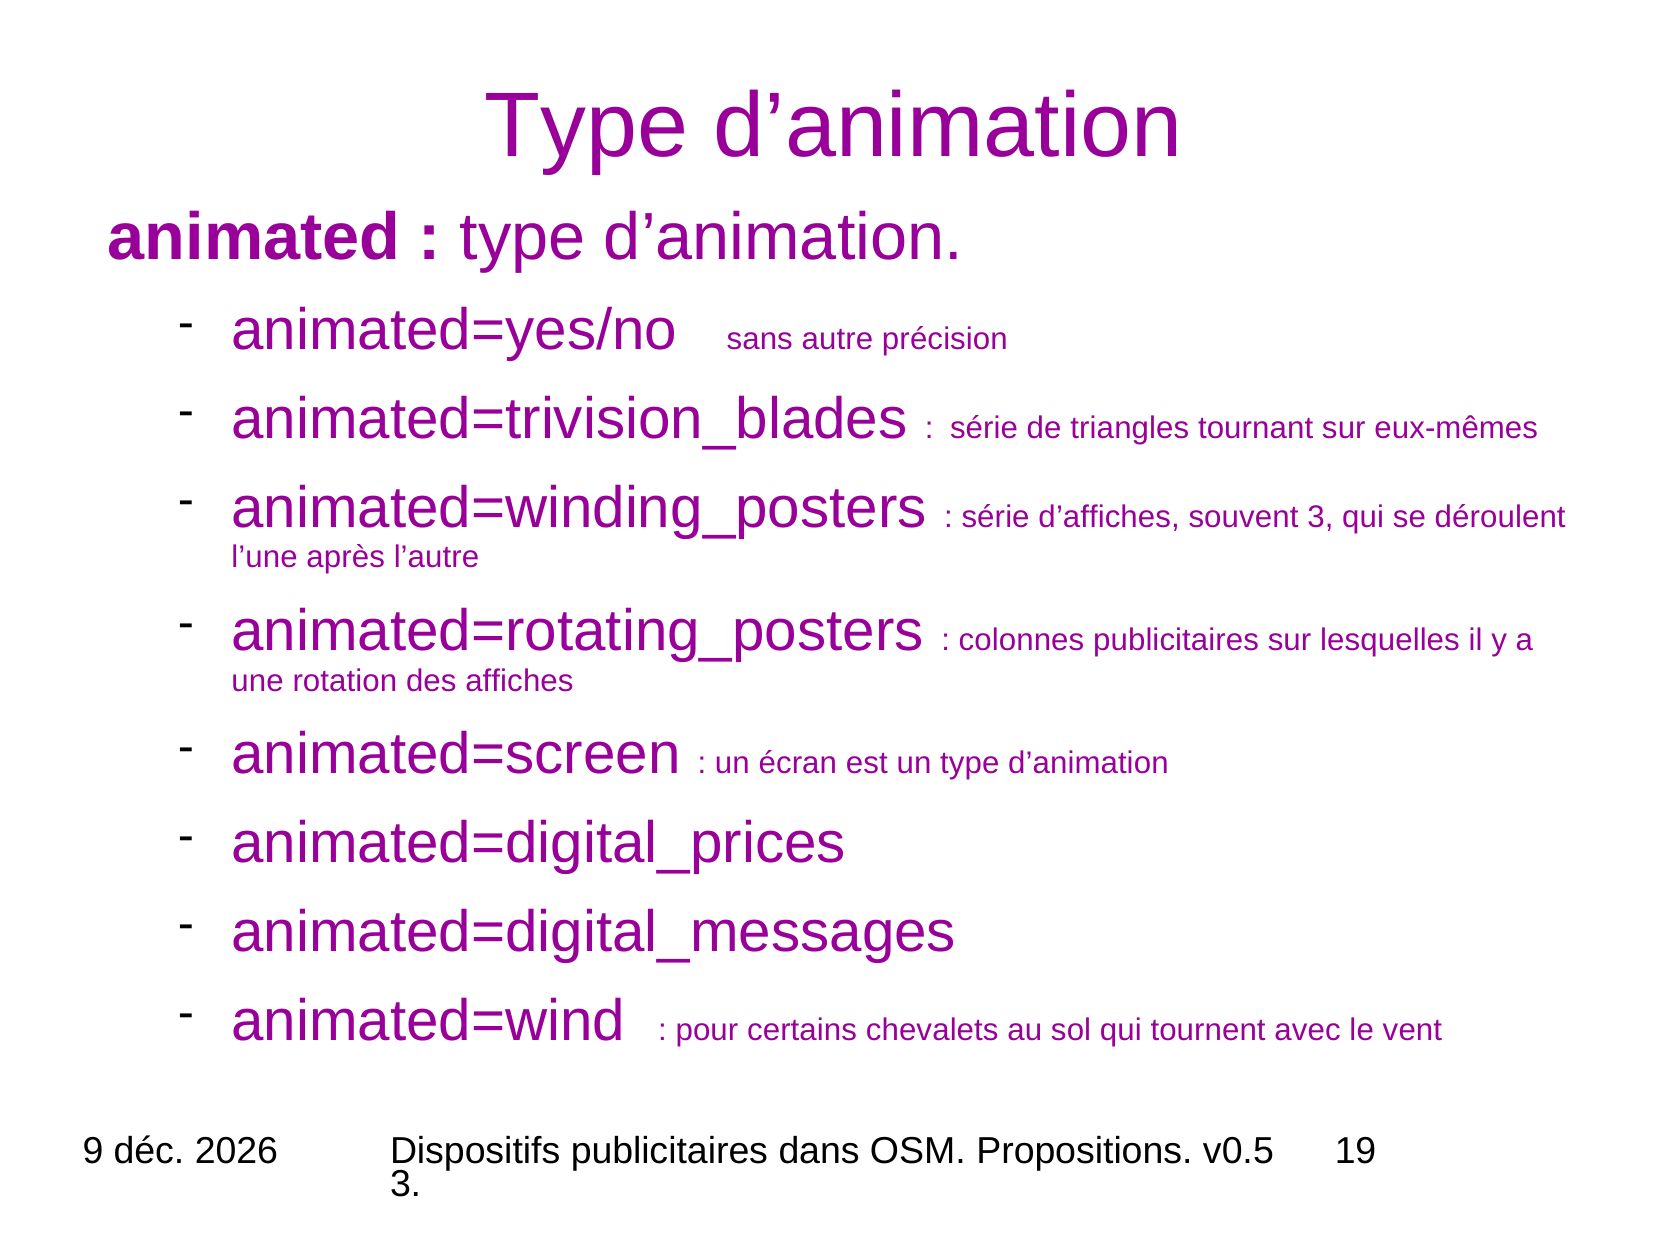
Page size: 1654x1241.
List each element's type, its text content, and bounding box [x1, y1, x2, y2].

list animated : type d’animation. animated=yes/no sans autre précision animated=trivision_blades : série de triangles tournant sur eux-mêmes animated=winding_posters : série d’affiches, souvent 3, qui se déroulent l’une après l’autre animated=rotating_posters : colonnes publicitaires sur lesquelles il y a une rotation des affiches animated=screen : un écran est un type d’animation animated=digital_prices animated=digital_messages animated=wind : pour certains chevalets au sol qui tournent avec le vent [90, 195, 1579, 1096]
title Type d’animation [90, 19, 1579, 195]
